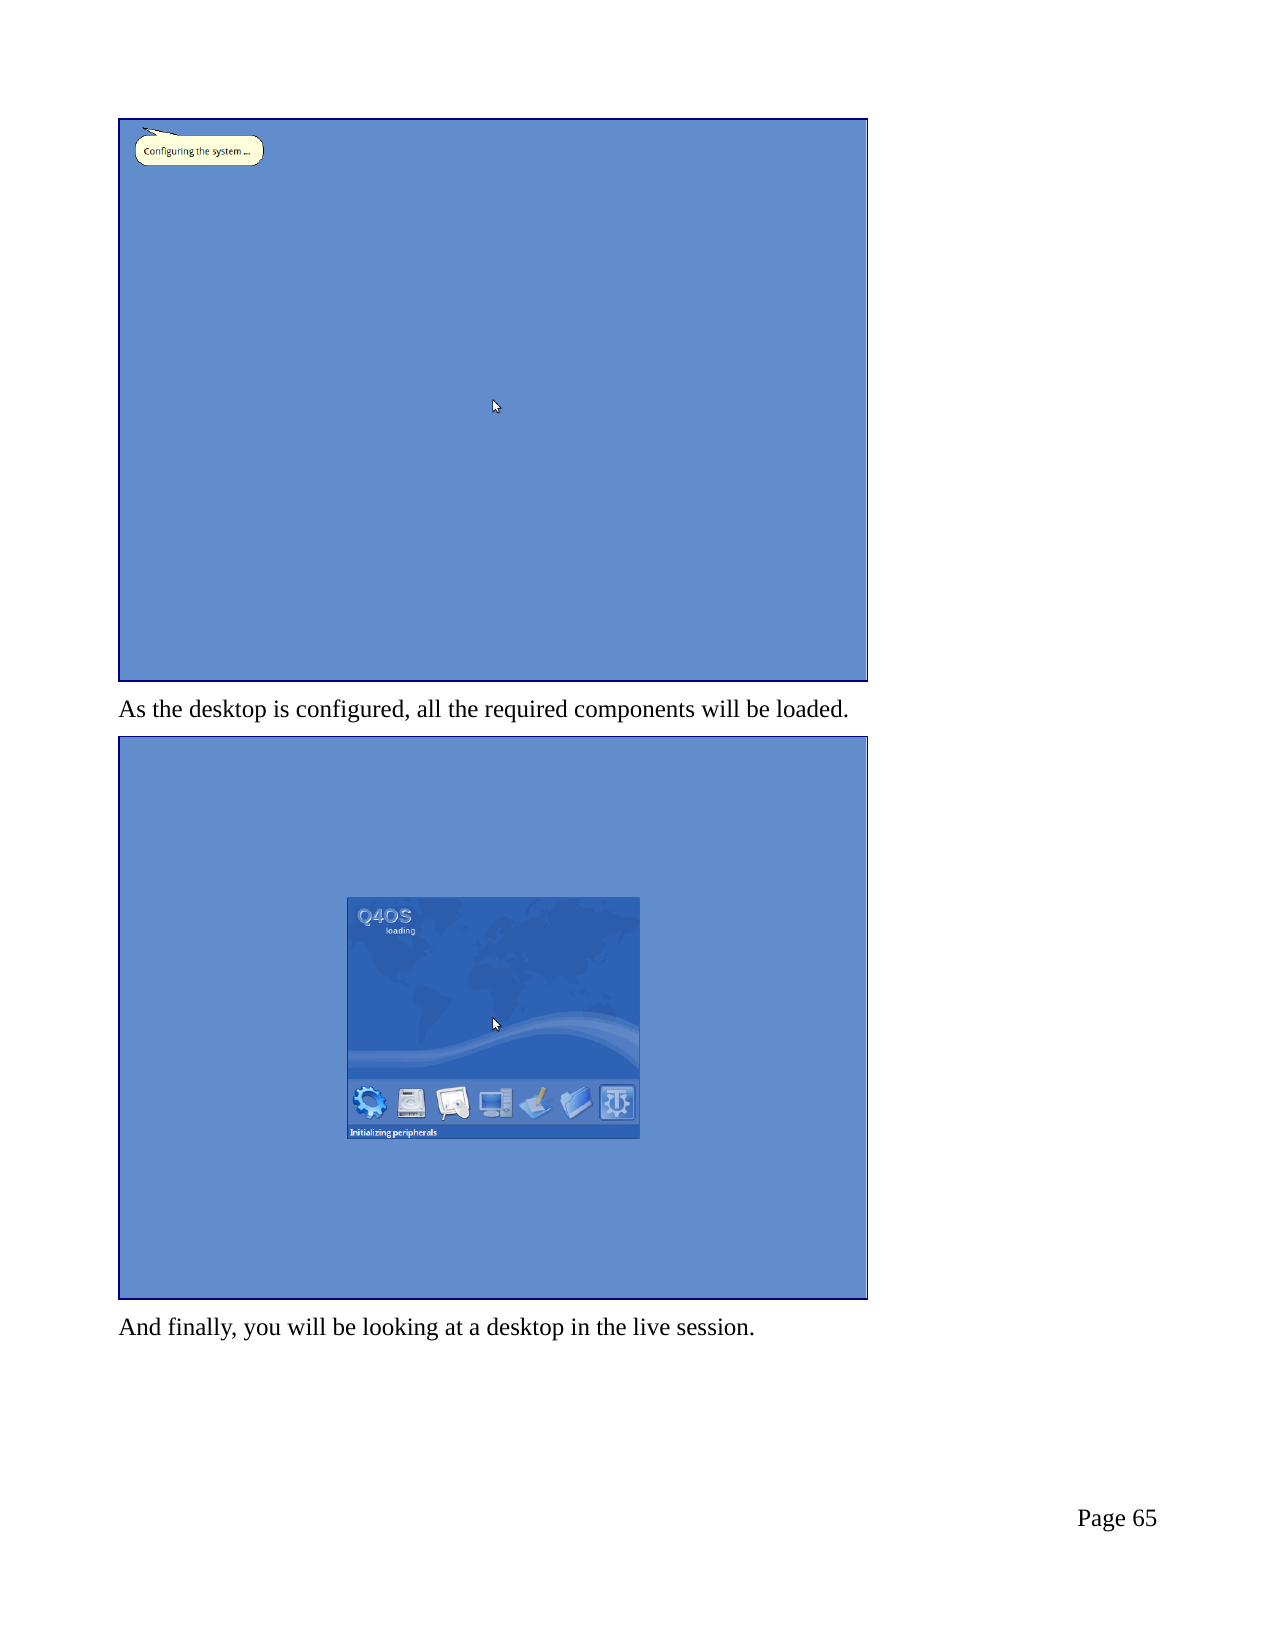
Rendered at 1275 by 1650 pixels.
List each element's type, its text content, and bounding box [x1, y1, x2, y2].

text And finally, you will be looking at a desktop in the live session. [118, 1312, 1157, 1341]
text As the desktop is configured, all the required components will be loaded. [118, 694, 1157, 723]
picture [120, 120, 867, 680]
picture [120, 737, 867, 1298]
